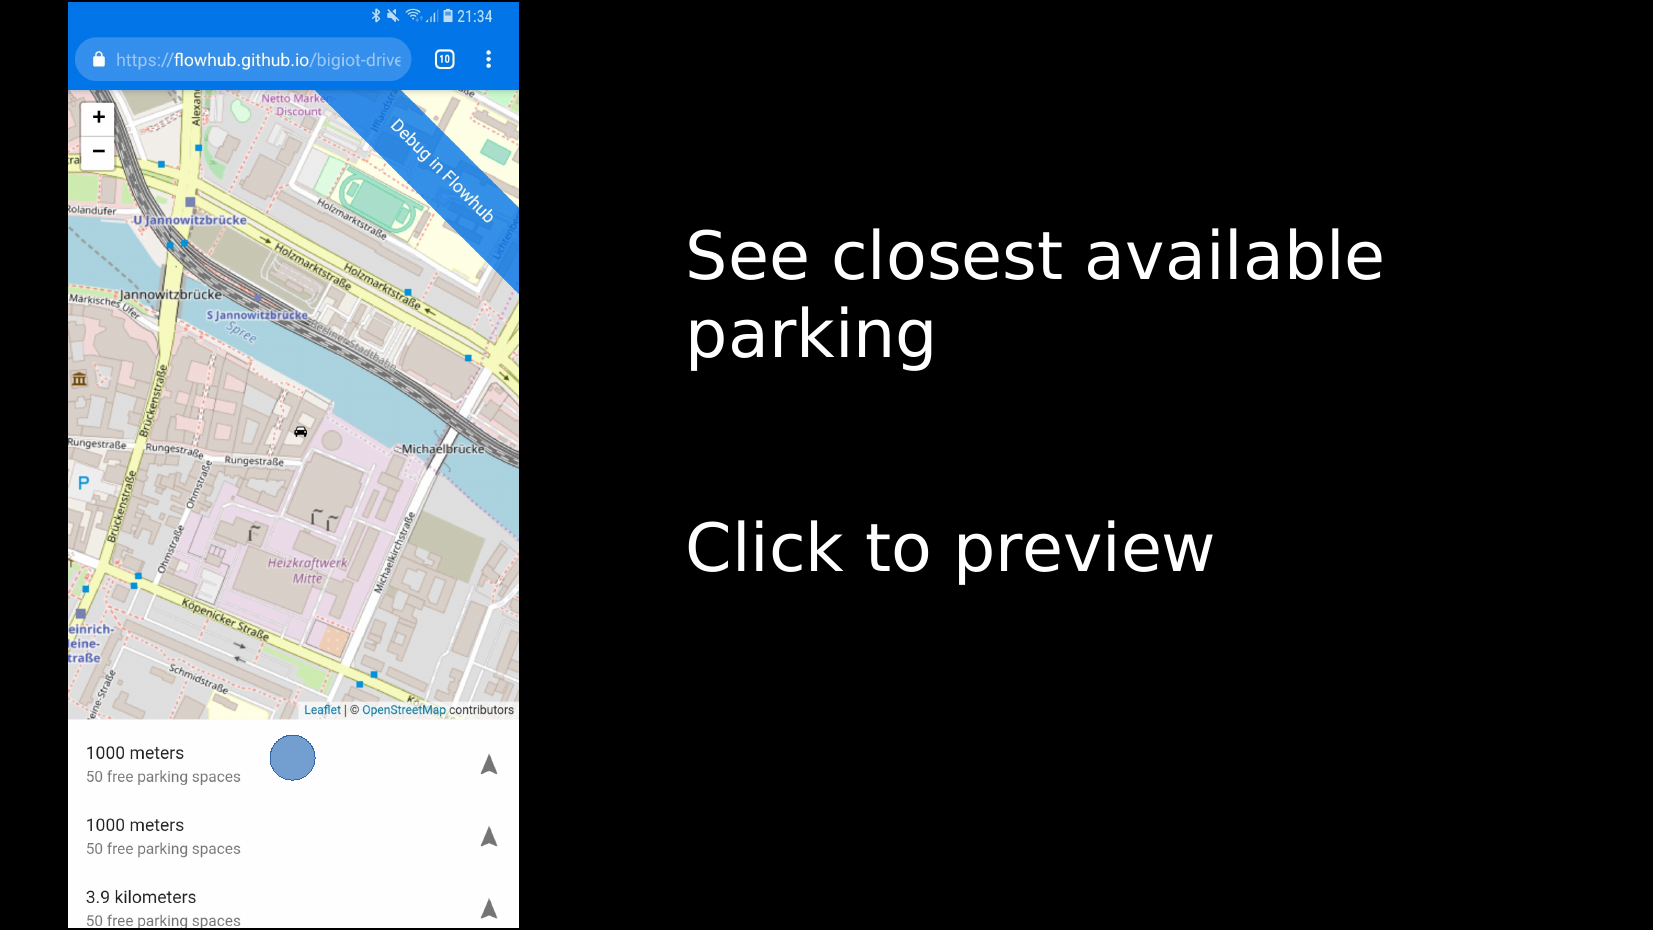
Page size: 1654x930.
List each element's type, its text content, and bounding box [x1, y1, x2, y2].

picture [68, 2, 519, 928]
list See closest available parking Click to preview [615, 217, 1571, 757]
text_box [270, 735, 316, 781]
